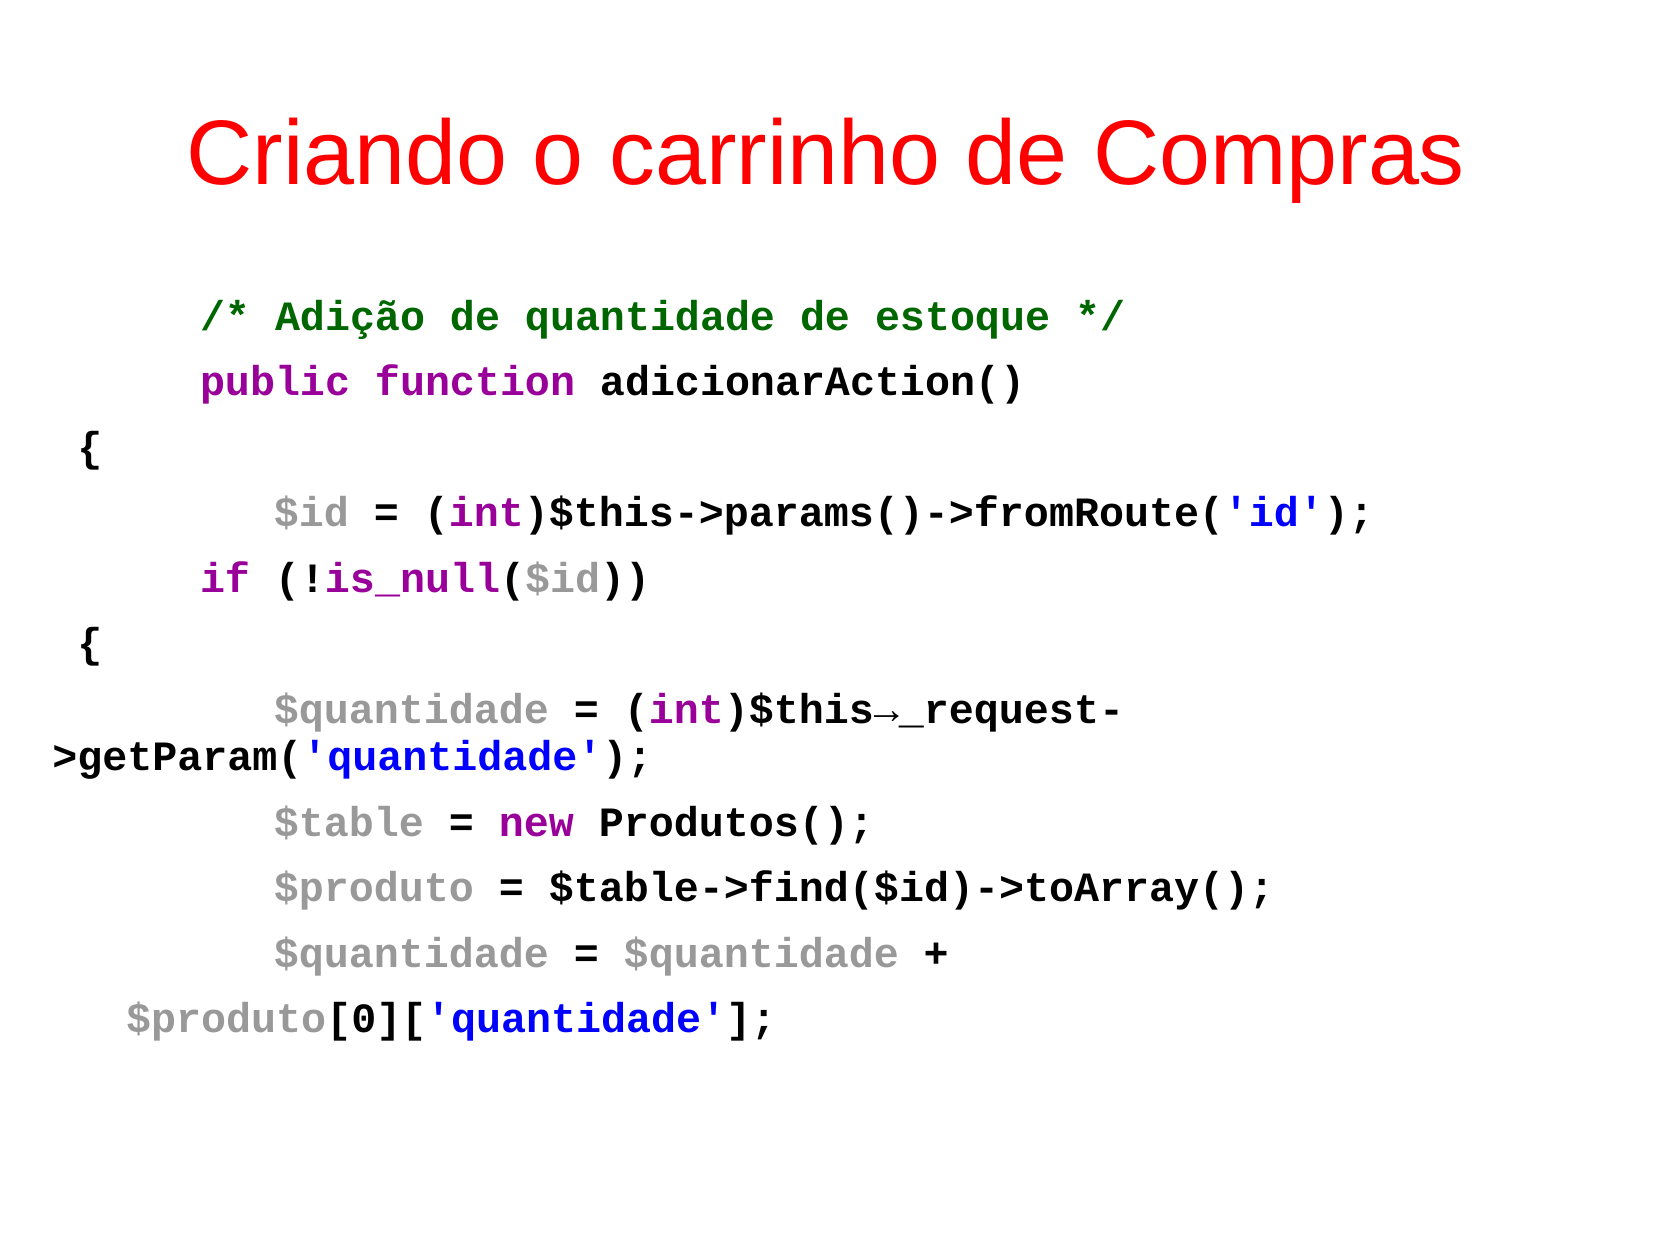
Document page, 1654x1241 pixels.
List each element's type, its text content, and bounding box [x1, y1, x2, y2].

list /* Adição de quantidade de estoque */ public function adicionarAction() { $id = (int)$this->params()->fromRoute('id'); if (!is_null($id)) { $quantidade = (int)$this→_request- >getParam('quantidade'); $table = new Produtos(); $produto = $table->find($id)->toArray(); $quantidade = $quantidade + $produto[0]['quantidade']; [52, 295, 1636, 1229]
title Criando o carrinho de Compras [82, 49, 1571, 257]
